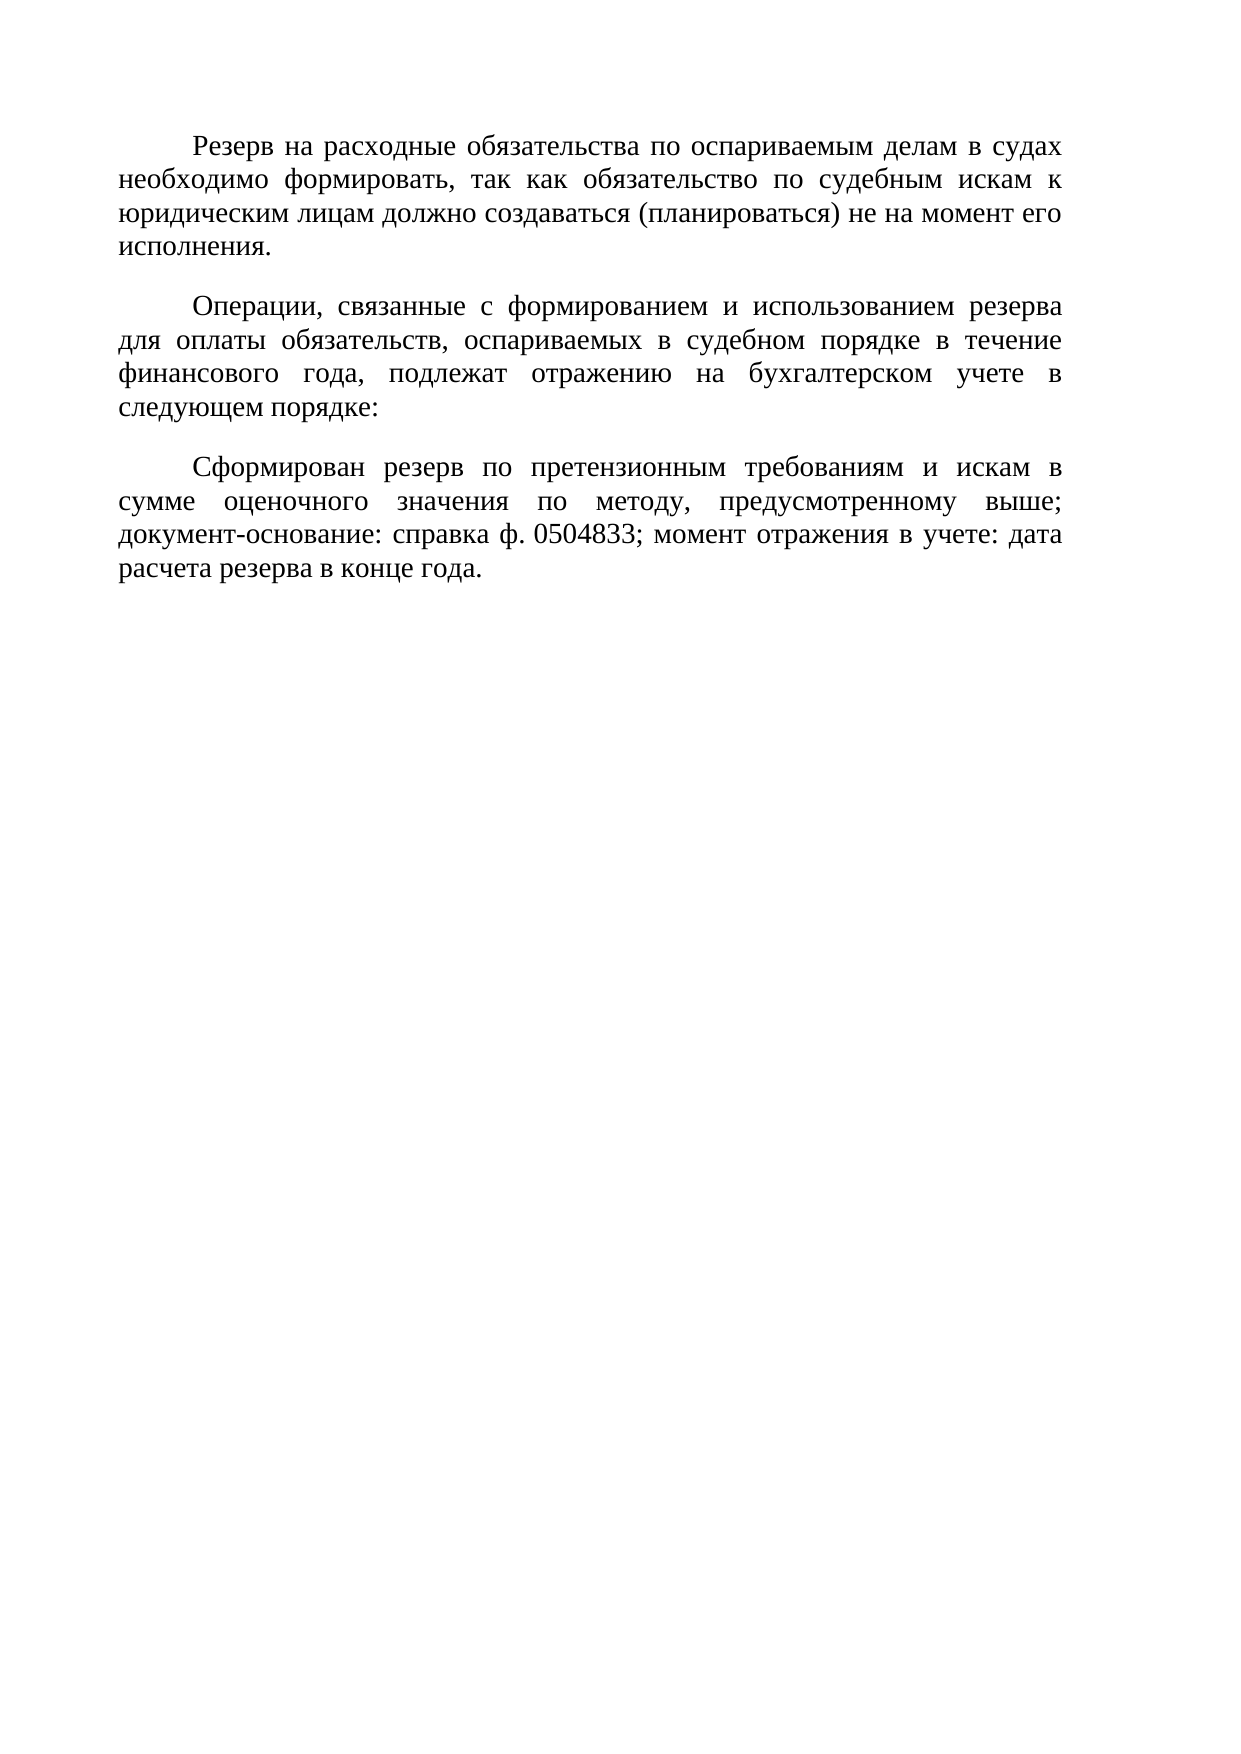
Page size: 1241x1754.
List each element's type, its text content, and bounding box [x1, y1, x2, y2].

text Сформирован резерв по претензионным требованиям и искам в сумме оценочного значения по методу, предусмотренному выше; документ-основание: справка ф. 0504833; момент отражения в учете: дата расчета резерва в конце года. [118, 449, 1063, 583]
text Операции, связанные с формированием и использованием резерва для оплаты обязательств, оспариваемых в судебном порядке в течение финансового года, подлежат отражению на бухгалтерском учете в следующем порядке: [118, 288, 1063, 423]
text Резерв на расходные обязательства по оспариваемым делам в судах необходимо формировать, так как обязательство по судебным искам к юридическим лицам должно создаваться (планироваться) не на момент его исполнения. [118, 128, 1063, 262]
